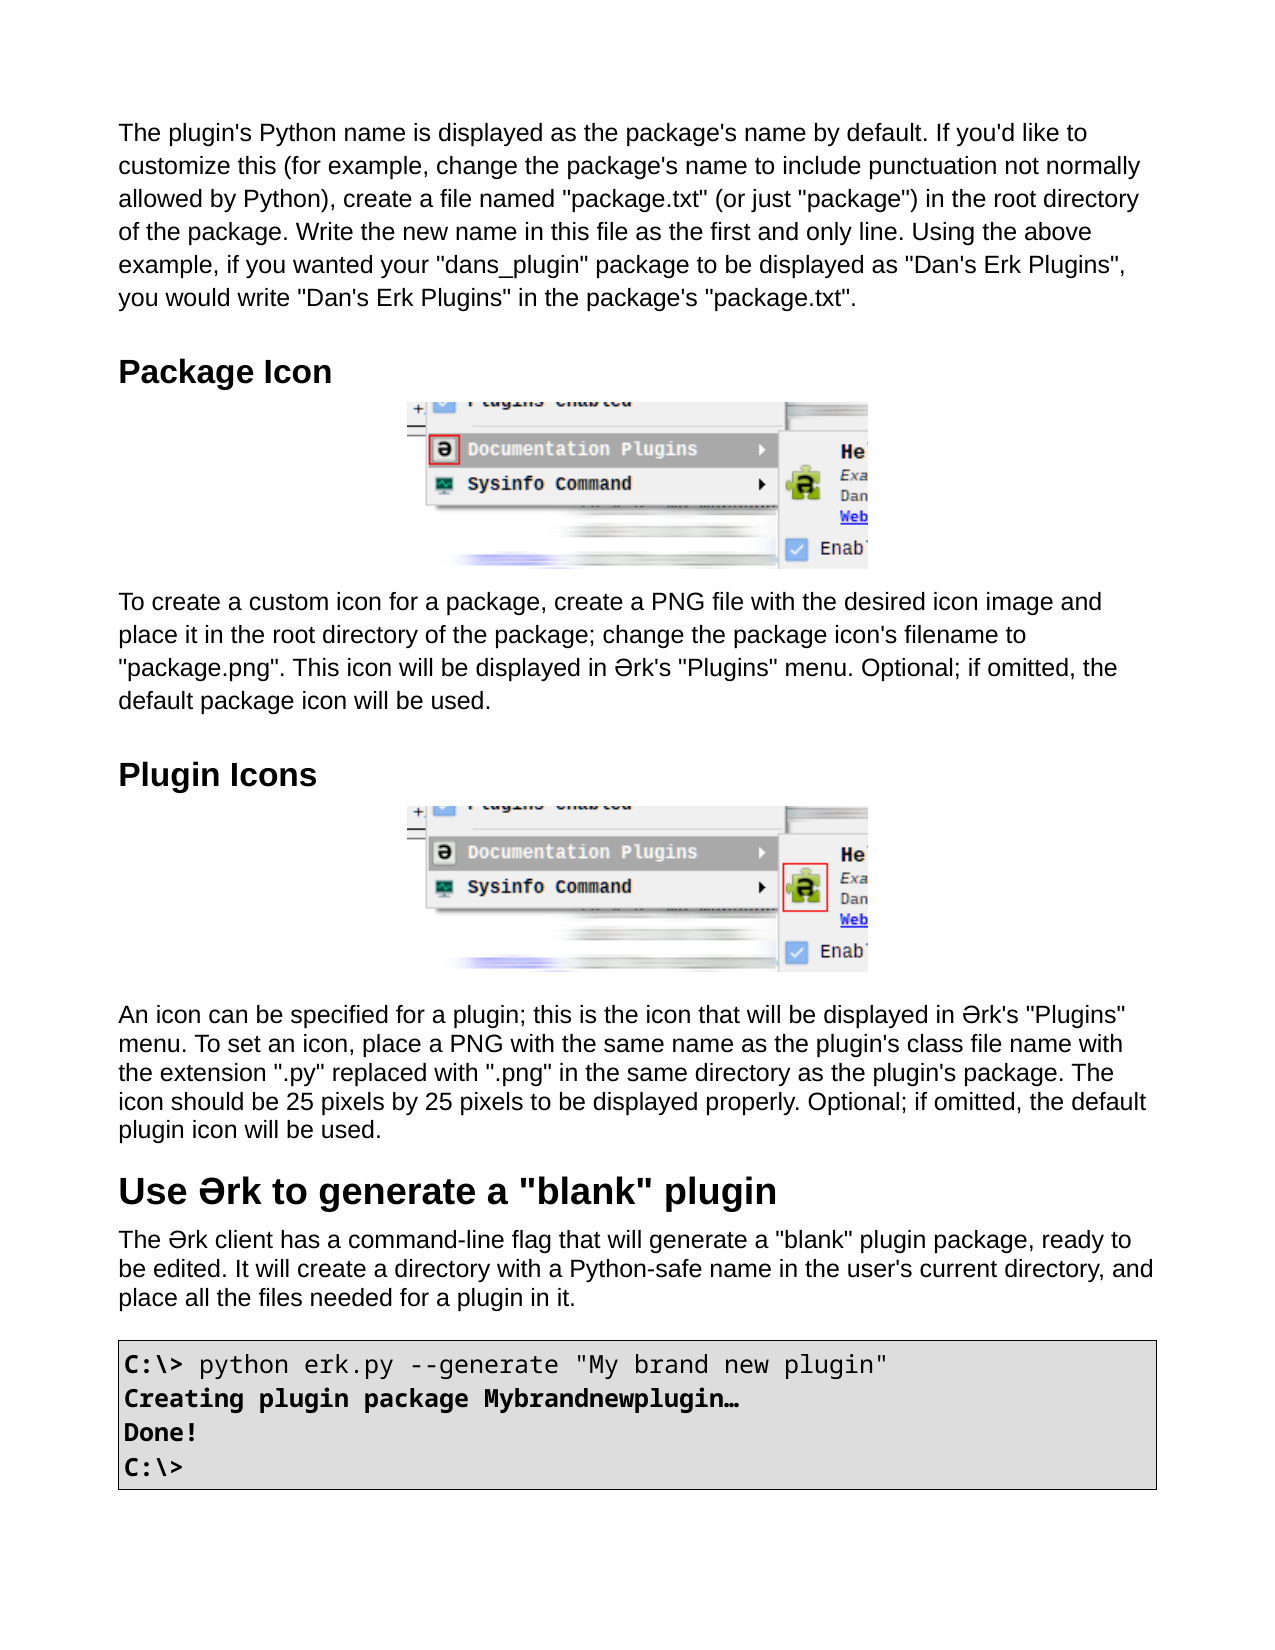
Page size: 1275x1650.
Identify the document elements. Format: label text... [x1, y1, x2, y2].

text An icon can be specified for a plugin; this is the icon that will be displayed in Ərk's "Plugins" menu. To set an icon, place a PNG with the same name as the plugin's class file name with the extension ".py" replaced with ".png" in the same directory as the plugin's package. The icon should be 25 pixels by 25 pixels to be displayed properly. Optional; if omitted, the default plugin icon will be used. [118, 1000, 1157, 1144]
text The Ərk client has a command-line flag that will generate a "blank" plugin package, ready to be edited. It will create a directory with a Python-safe name in the user's current directory, and place all the files needed for a plugin in it. [118, 1225, 1157, 1311]
picture [407, 806, 868, 972]
picture [407, 402, 868, 569]
text To create a custom icon for a package, create a PNG file with the desired icon image and place it in the root directory of the package; change the package icon's filename to "package.png". This icon will be displayed in Ərk's "Plugins" menu. Optional; if omitted, the default package icon will be used. [118, 587, 1157, 715]
table_header C:\> python erk.py --generate "My brand new plugin" Creating plugin package Mybrandnewplugin… Done! C:\> [119, 1341, 1156, 1489]
subtitle Plugin Icons [118, 755, 1157, 793]
subtitle Package Icon [118, 352, 1157, 390]
subtitle Use Ərk to generate a "blank" plugin [118, 1169, 1157, 1213]
text The plugin's Python name is displayed as the package's name by default. If you'd like to customize this (for example, change the package's name to include punctuation not normally allowed by Python), create a file named "package.txt" (or just "package") in the root directory of the package. Write the new name in this file as the first and only line. Using the above example, if you wanted your "dans_plugin" package to be displayed as "Dan's Erk Plugins", you would write "Dan's Erk Plugins" in the package's "package.txt". [118, 118, 1157, 312]
